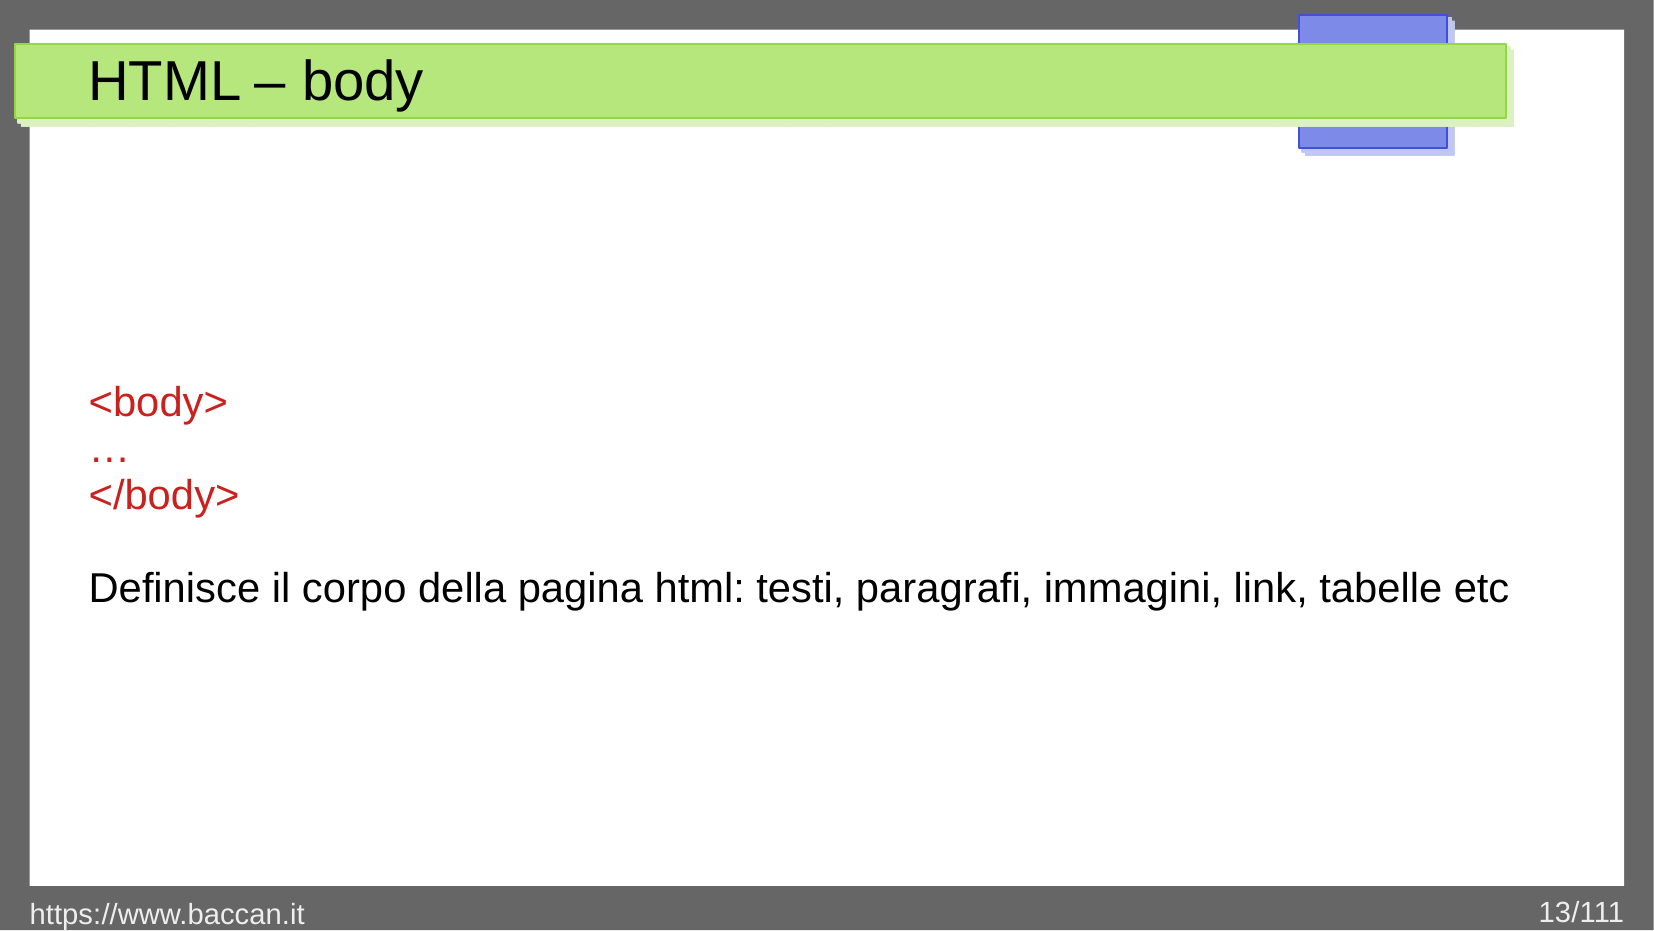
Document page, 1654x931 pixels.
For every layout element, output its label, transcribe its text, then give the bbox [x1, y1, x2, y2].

title HTML – body [88, 44, 1506, 119]
text_box <body> … </body> Definisce il corpo della pagina html: testi, paragrafi, immagini, link, tabelle etc [88, 169, 1565, 821]
